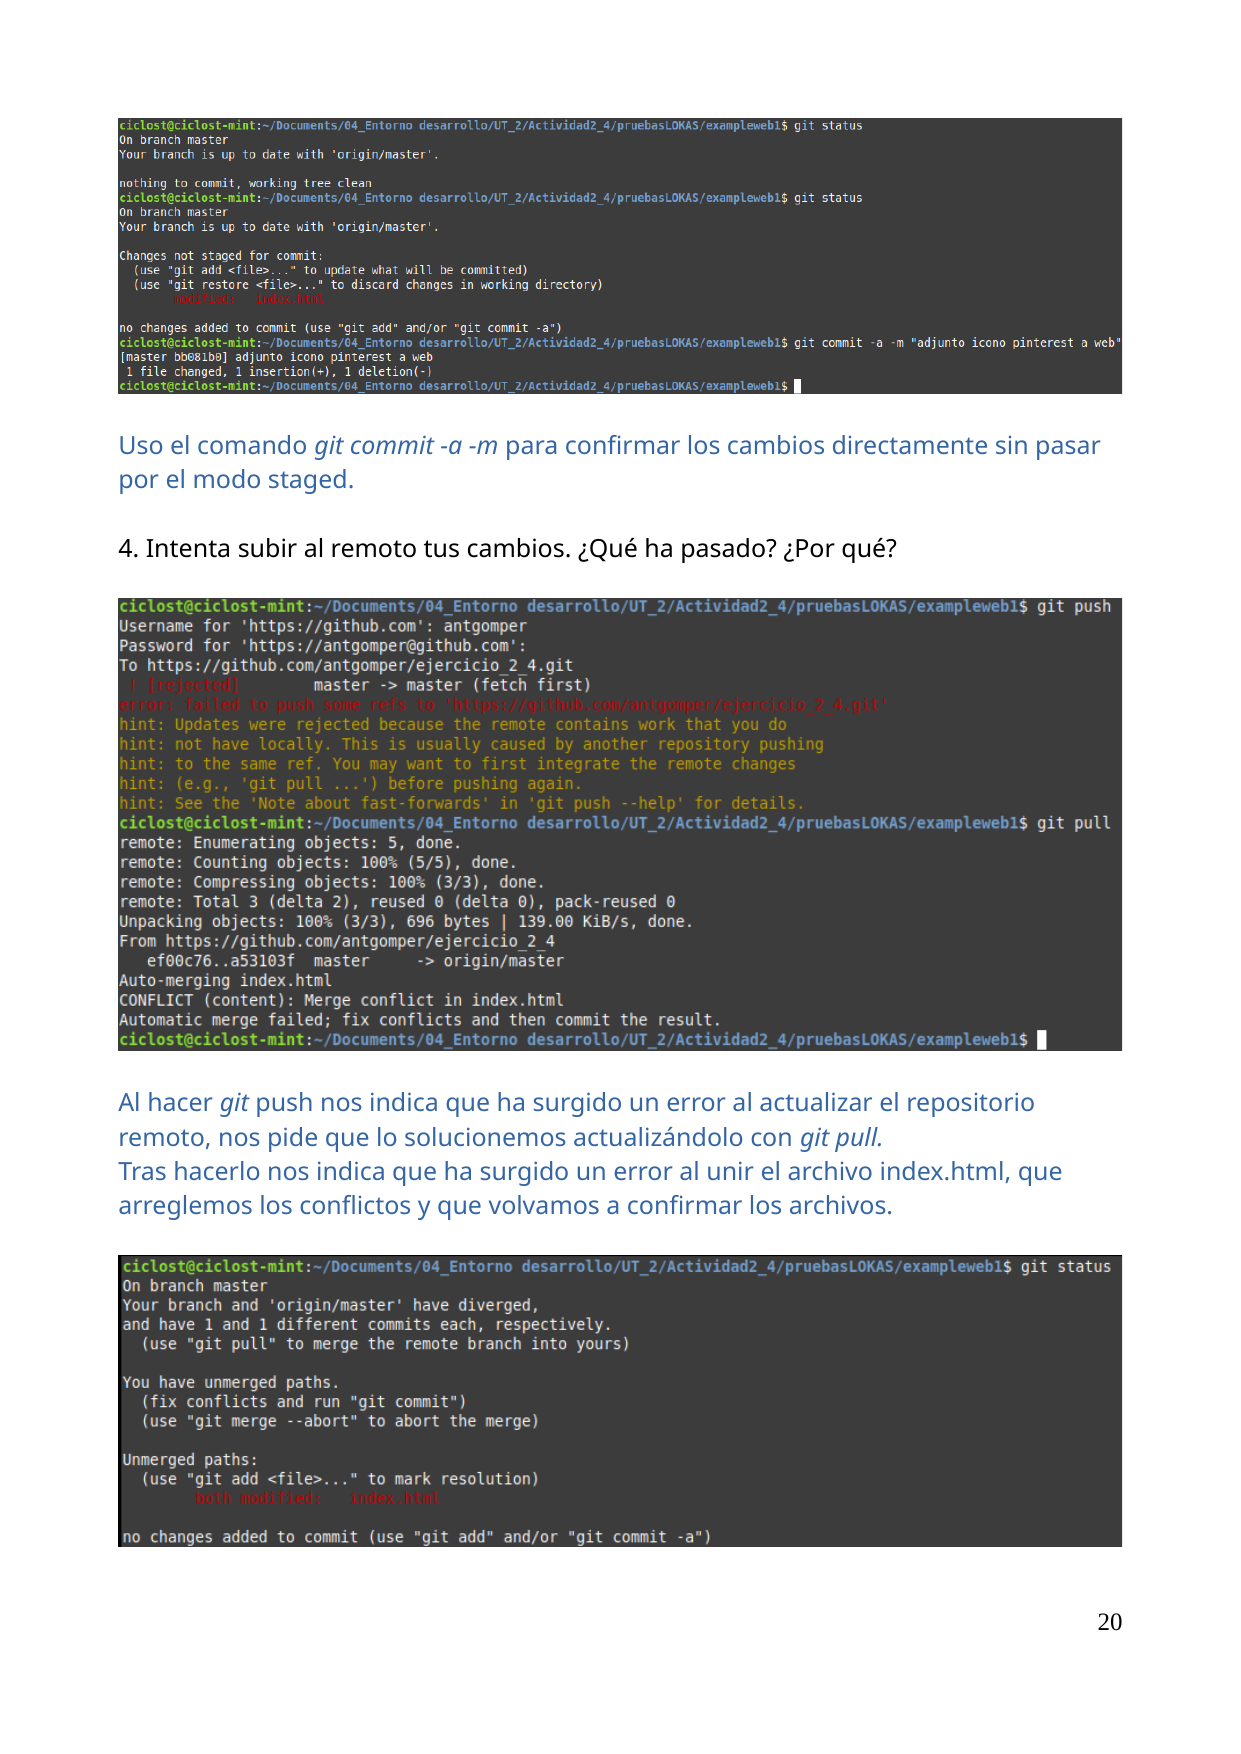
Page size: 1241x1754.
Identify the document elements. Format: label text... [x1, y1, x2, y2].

text Al hacer git push nos indica que ha surgido un error al actualizar el repositorio remoto, nos pide que lo solucionemos actualizándolo con git pull. [118, 1085, 1122, 1153]
picture [118, 598, 1123, 1051]
text Tras hacerlo nos indica que ha surgido un error al unir el archivo index.html, que arreglemos los conflictos y que volvamos a confirmar los archivos. [118, 1153, 1122, 1221]
text 4. Intenta subir al remoto tus cambios. ¿Qué ha pasado? ¿Por qué? [118, 530, 1122, 564]
picture [118, 1255, 1123, 1547]
text Uso el comando git commit -a -m para confirmar los cambios directamente sin pasar por el modo staged. [118, 428, 1122, 496]
picture [118, 118, 1123, 394]
